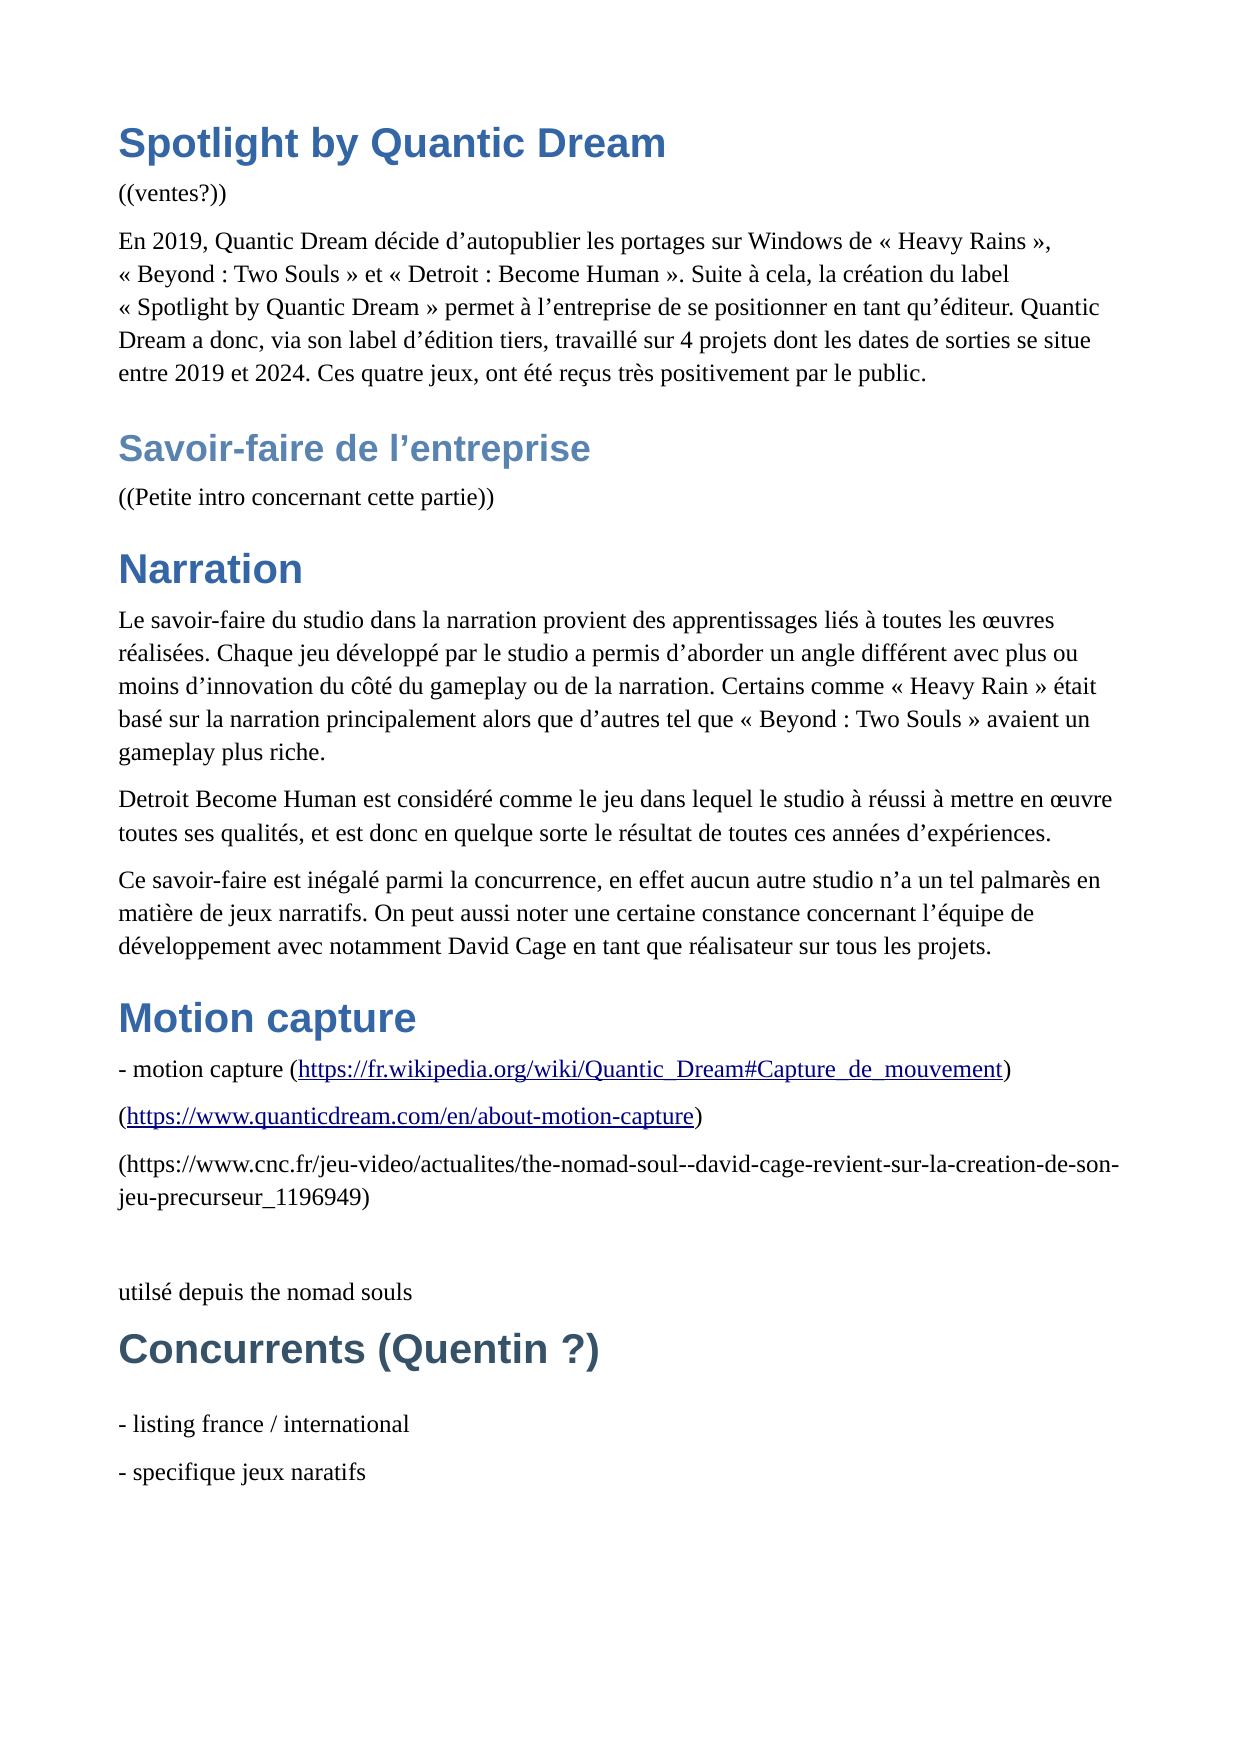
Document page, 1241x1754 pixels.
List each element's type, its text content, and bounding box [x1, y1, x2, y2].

text utilsé depuis the nomad souls [118, 1277, 1122, 1306]
text En 2019, Quantic Dream décide d’autopublier les portages sur Windows de « Heavy Rains », « Beyond : Two Souls » et « Detroit : Become Human ». Suite à cela, la création du label « Spotlight by Quantic Dream » permet à l’entreprise de se positionner en tant qu’éditeur. Quantic Dream a donc, via son label d’édition tiers, travaillé sur 4 projets dont les dates de sorties se situe entre 2019 et 2024. Ces quatre jeux, ont été reçus très positivement par le public. [118, 226, 1122, 387]
text Detroit Become Human est considéré comme le jeu dans lequel le studio à réussi à mettre en œuvre toutes ses qualités, et est donc en quelque sorte le résultat de toutes ces années d’expériences. [118, 784, 1122, 846]
text ((Petite intro concernant cette partie)) [118, 482, 1122, 511]
text (https://www.cnc.fr/jeu-video/actualites/the-nomad-soul--david-cage-revient-sur-la-creation-de-son-jeu-precurseur_1196949) [118, 1149, 1122, 1211]
subtitle Concurrents (Quentin ?) [118, 1325, 1122, 1373]
subtitle Spotlight by Quantic Dream [118, 118, 1122, 166]
subtitle Narration [118, 544, 1122, 592]
text - listing france / international [118, 1409, 1122, 1438]
text - specifique jeux naratifs [118, 1457, 1122, 1486]
text ((ventes?)) [118, 178, 1122, 207]
text Le savoir-faire du studio dans la narration provient des apprentissages liés à toutes les œuvres réalisées. Chaque jeu développé par le studio a permis d’aborder un angle différent avec plus ou moins d’innovation du côté du gameplay ou de la narration. Certains comme « Heavy Rain » était basé sur la narration principalement alors que d’autres tel que « Beyond : Two Souls » avaient un gameplay plus riche. [118, 605, 1122, 766]
subtitle Savoir-faire de l’entreprise [118, 427, 1122, 470]
text - motion capture (https://fr.wikipedia.org/wiki/Quantic_Dream#Capture_de_mouvement) [118, 1054, 1122, 1083]
text Ce savoir-faire est inégalé parmi la concurrence, en effet aucun autre studio n’a un tel palmarès en matière de jeux narratifs. On peut aussi noter une certaine constance concernant l’équipe de développement avec notamment David Cage en tant que réalisateur sur tous les projets. [118, 865, 1122, 960]
text (https://www.quanticdream.com/en/about-motion-capture) [118, 1101, 1122, 1130]
subtitle Motion capture [118, 993, 1122, 1041]
